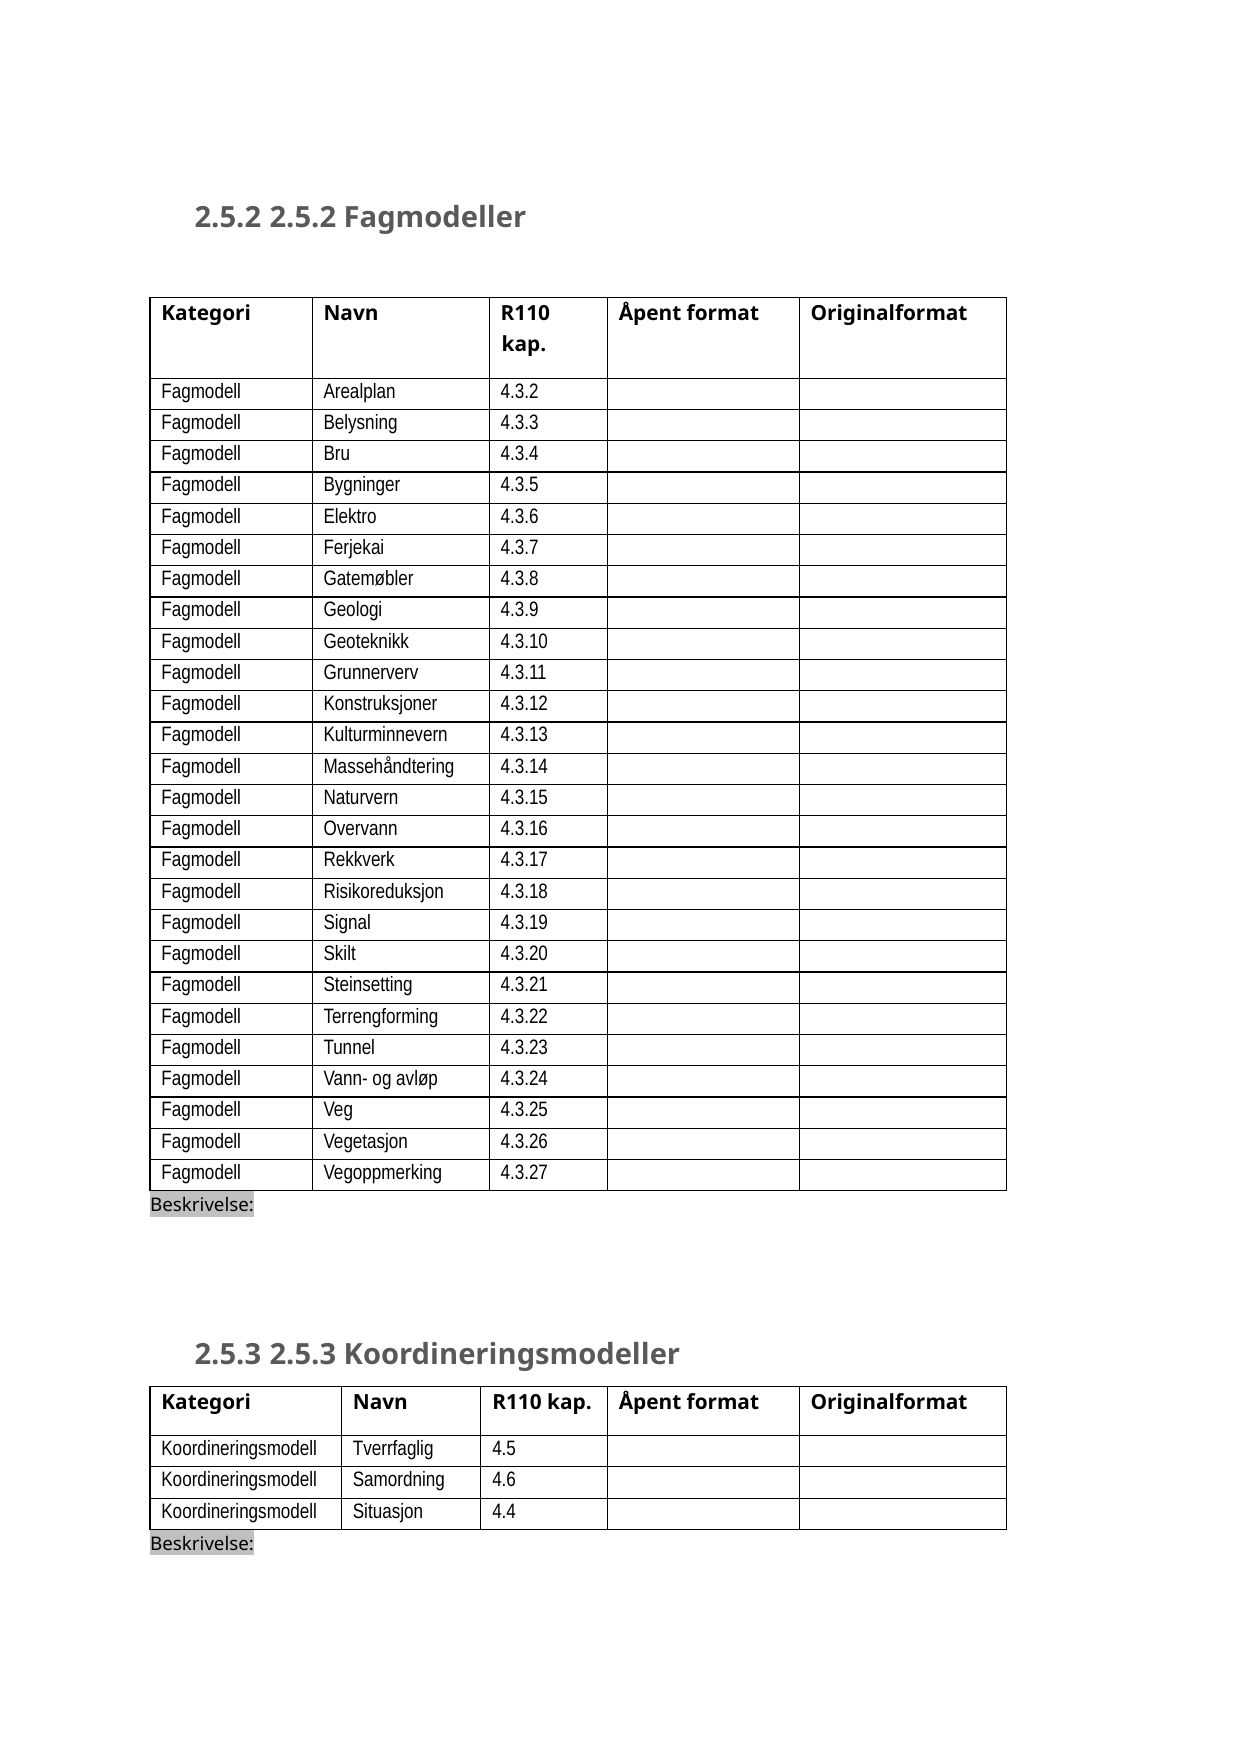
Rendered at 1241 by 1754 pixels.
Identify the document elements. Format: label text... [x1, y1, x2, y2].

table_cell Fagmodell [151, 535, 312, 565]
table_cell 4.3.2 [490, 379, 607, 409]
table_cell Vegetasjon [313, 1129, 489, 1159]
table_cell Fagmodell [151, 973, 312, 1003]
table_cell Tverrfaglig [342, 1436, 480, 1466]
table_cell [800, 441, 1006, 471]
table_cell 4.5 [481, 1436, 607, 1466]
table_header Åpent format [608, 298, 799, 378]
table_cell [800, 379, 1006, 409]
table_cell [608, 691, 799, 721]
table_cell [608, 535, 799, 565]
table_cell Fagmodell [151, 660, 312, 690]
table_cell [800, 1004, 1006, 1034]
table_cell [608, 1160, 799, 1190]
table_cell [608, 1499, 799, 1529]
table_cell Geoteknikk [313, 629, 489, 659]
table_cell [608, 566, 799, 596]
table_cell [608, 473, 799, 503]
table_cell [800, 629, 1006, 659]
table_cell 4.3.13 [490, 723, 607, 753]
table_cell [608, 629, 799, 659]
table_cell 4.3.12 [490, 691, 607, 721]
table_header R110 kap. [490, 298, 607, 378]
table_cell Vegoppmerking [313, 1160, 489, 1190]
table_cell Ferjekai [313, 535, 489, 565]
table_cell [800, 1436, 1006, 1466]
table_cell [800, 879, 1006, 909]
subtitle 2.5.2 Fagmodeller [194, 196, 1090, 236]
table_cell Rekkverk [313, 848, 489, 878]
table_cell 4.3.26 [490, 1129, 607, 1159]
table_cell 4.6 [481, 1467, 607, 1497]
table_cell Fagmodell [151, 1066, 312, 1096]
table_cell 4.4 [481, 1499, 607, 1529]
table_cell [608, 879, 799, 909]
table_cell Konstruksjoner [313, 691, 489, 721]
table_cell 4.3.3 [490, 410, 607, 440]
table_cell Kulturminnevern [313, 723, 489, 753]
table_header Originalformat [800, 1387, 1006, 1435]
table_header Navn [313, 298, 489, 378]
table_cell 4.3.25 [490, 1098, 607, 1128]
table_cell [608, 1098, 799, 1128]
table_cell [800, 1499, 1006, 1529]
table_cell Fagmodell [151, 379, 312, 409]
table_cell Geologi [313, 598, 489, 628]
table_cell Fagmodell [151, 723, 312, 753]
table_cell [608, 1035, 799, 1065]
table_cell Vann- og avløp [313, 1066, 489, 1096]
table_cell 4.3.18 [490, 879, 607, 909]
table_cell [800, 785, 1006, 815]
table_cell Naturvern [313, 785, 489, 815]
table_cell 4.3.23 [490, 1035, 607, 1065]
table_cell 4.3.24 [490, 1066, 607, 1096]
table_header R110 kap. [481, 1387, 607, 1435]
table_cell Fagmodell [151, 1004, 312, 1034]
table_cell [608, 941, 799, 971]
table_cell [608, 441, 799, 471]
table_cell [800, 1160, 1006, 1190]
table_cell Koordineringsmodell [151, 1467, 341, 1497]
table_cell 4.3.4 [490, 441, 607, 471]
table_header Kategori [151, 298, 312, 378]
table_cell Koordineringsmodell [151, 1436, 341, 1466]
table_cell 4.3.14 [490, 754, 607, 784]
table_cell 4.3.7 [490, 535, 607, 565]
subtitle 2.5.3 Koordineringsmodeller [194, 1333, 1090, 1373]
table_cell [608, 1467, 799, 1497]
table_cell 4.3.21 [490, 973, 607, 1003]
table_cell [800, 1066, 1006, 1096]
table_header Kategori [151, 1387, 341, 1435]
table_cell [800, 473, 1006, 503]
table_cell [608, 1129, 799, 1159]
table_cell Fagmodell [151, 910, 312, 940]
table_cell 4.3.19 [490, 910, 607, 940]
table_cell [608, 1004, 799, 1034]
table_cell Massehåndtering [313, 754, 489, 784]
text Beskrivelse: [150, 1191, 1090, 1217]
table_cell 4.3.15 [490, 785, 607, 815]
table_cell [608, 910, 799, 940]
table_cell Fagmodell [151, 566, 312, 596]
table_cell Fagmodell [151, 941, 312, 971]
table_cell 4.3.5 [490, 473, 607, 503]
table_cell Bygninger [313, 473, 489, 503]
table_cell [800, 410, 1006, 440]
table_cell [608, 504, 799, 534]
table_header Originalformat [800, 298, 1006, 378]
table_cell [800, 973, 1006, 1003]
table_cell Belysning [313, 410, 489, 440]
table_cell [608, 973, 799, 1003]
table_cell Fagmodell [151, 473, 312, 503]
table_cell [608, 1066, 799, 1096]
table_cell Fagmodell [151, 441, 312, 471]
table_cell [608, 723, 799, 753]
table_cell [800, 1035, 1006, 1065]
table_cell Overvann [313, 816, 489, 846]
table_cell Risikoreduksjon [313, 879, 489, 909]
table_cell [800, 1129, 1006, 1159]
table_cell [608, 598, 799, 628]
table_cell [608, 410, 799, 440]
table_cell Fagmodell [151, 691, 312, 721]
table_cell Fagmodell [151, 410, 312, 440]
table_cell [800, 660, 1006, 690]
table_cell Bru [313, 441, 489, 471]
table_cell [608, 816, 799, 846]
table_cell 4.3.20 [490, 941, 607, 971]
table_cell Fagmodell [151, 598, 312, 628]
table_cell Fagmodell [151, 879, 312, 909]
table_cell Tunnel [313, 1035, 489, 1065]
table_cell Fagmodell [151, 848, 312, 878]
table_cell 4.3.11 [490, 660, 607, 690]
table_cell [800, 754, 1006, 784]
table_cell 4.3.6 [490, 504, 607, 534]
table_cell Fagmodell [151, 754, 312, 784]
table_cell Situasjon [342, 1499, 480, 1529]
table_cell Signal [313, 910, 489, 940]
table_cell [608, 379, 799, 409]
table_cell 4.3.27 [490, 1160, 607, 1190]
table_cell [800, 691, 1006, 721]
table_cell [800, 1467, 1006, 1497]
table_cell Terrengforming [313, 1004, 489, 1034]
table_cell [800, 723, 1006, 753]
table_cell Samordning [342, 1467, 480, 1497]
table_cell [800, 910, 1006, 940]
table_cell [800, 566, 1006, 596]
table_cell Veg [313, 1098, 489, 1128]
table_cell Fagmodell [151, 1098, 312, 1128]
table_cell Grunnerverv [313, 660, 489, 690]
text Beskrivelse: [150, 1530, 1090, 1555]
table_cell [608, 1436, 799, 1466]
table_cell Koordineringsmodell [151, 1499, 341, 1529]
table_cell 4.3.9 [490, 598, 607, 628]
table_cell Fagmodell [151, 629, 312, 659]
table_cell Fagmodell [151, 1160, 312, 1190]
table_cell 4.3.22 [490, 1004, 607, 1034]
table_cell 4.3.17 [490, 848, 607, 878]
table_cell [800, 848, 1006, 878]
table_cell [608, 785, 799, 815]
table_cell Fagmodell [151, 816, 312, 846]
table_cell [608, 848, 799, 878]
table_cell 4.3.8 [490, 566, 607, 596]
table_cell Fagmodell [151, 1035, 312, 1065]
table_cell 4.3.16 [490, 816, 607, 846]
table_cell Elektro [313, 504, 489, 534]
table_cell [608, 660, 799, 690]
table_cell [800, 598, 1006, 628]
table_header Navn [342, 1387, 480, 1435]
table_cell 4.3.10 [490, 629, 607, 659]
table_cell [800, 816, 1006, 846]
table_cell Gatemøbler [313, 566, 489, 596]
table_cell [800, 504, 1006, 534]
table_cell Fagmodell [151, 785, 312, 815]
table_cell [800, 535, 1006, 565]
table_cell Fagmodell [151, 504, 312, 534]
table_cell [608, 754, 799, 784]
table_cell [800, 1098, 1006, 1128]
table_cell Arealplan [313, 379, 489, 409]
table_cell Skilt [313, 941, 489, 971]
table_cell Steinsetting [313, 973, 489, 1003]
table_header Åpent format [608, 1387, 799, 1435]
table_cell Fagmodell [151, 1129, 312, 1159]
table_cell [800, 941, 1006, 971]
